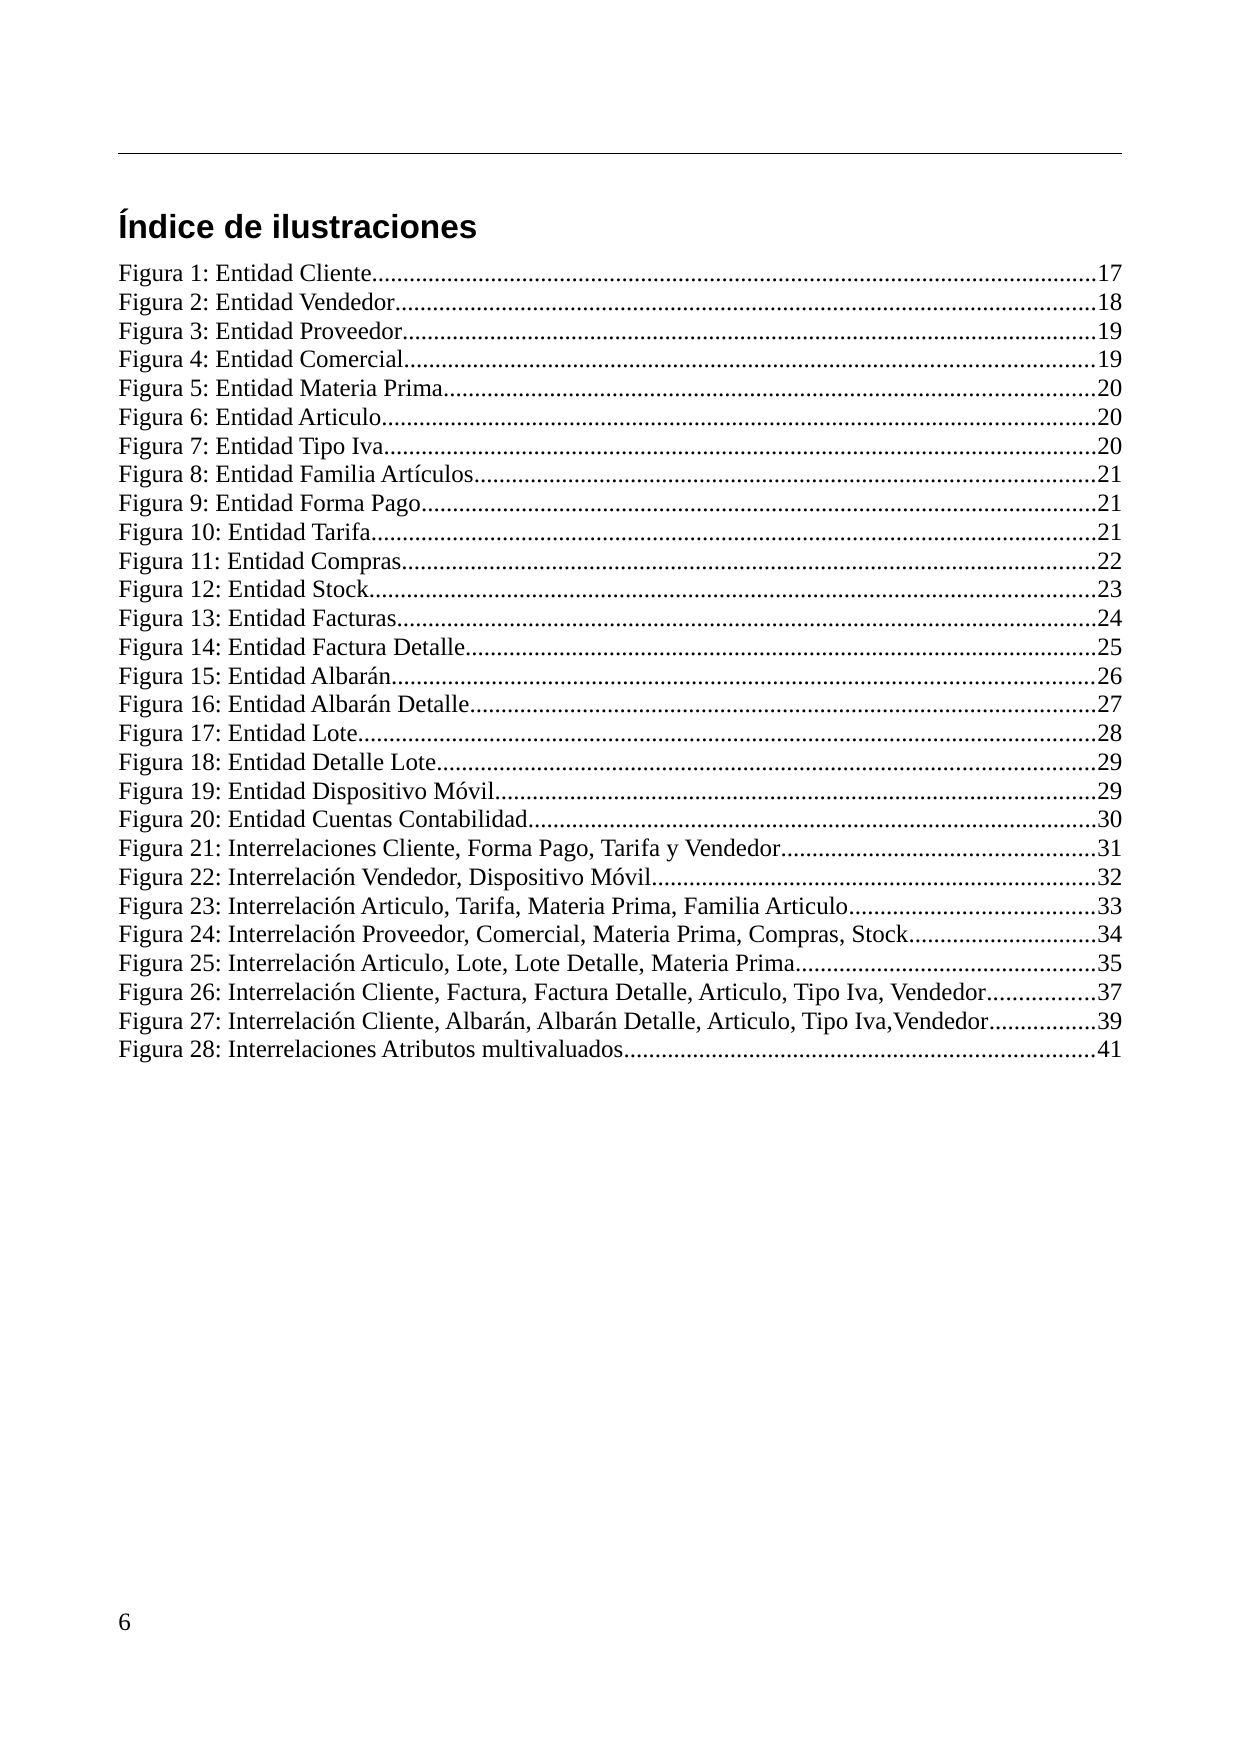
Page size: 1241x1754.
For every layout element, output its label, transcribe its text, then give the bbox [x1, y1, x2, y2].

text Figura 25: Interrelación Articulo, Lote, Lote Detalle, Materia Prima 35 [118, 948, 1122, 977]
text Figura 8: Entidad Familia Artículos 21 [118, 459, 1122, 488]
text Figura 20: Entidad Cuentas Contabilidad 30 [118, 804, 1122, 833]
text Figura 4: Entidad Comercial 19 [118, 344, 1122, 373]
text Figura 14: Entidad Factura Detalle 25 [118, 632, 1122, 661]
text Figura 17: Entidad Lote 28 [118, 718, 1122, 747]
text Figura 24: Interrelación Proveedor, Comercial, Materia Prima, Compras, Stock 34 [118, 919, 1122, 948]
text Figura 10: Entidad Tarifa 21 [118, 517, 1122, 546]
text Figura 23: Interrelación Articulo, Tarifa, Materia Prima, Familia Articulo 33 [118, 891, 1122, 919]
text Figura 26: Interrelación Cliente, Factura, Factura Detalle, Articulo, Tipo Iva, Vendedor 37 [118, 977, 1122, 1006]
text Figura 22: Interrelación Vendedor, Dispositivo Móvil 32 [118, 862, 1122, 891]
text Figura 5: Entidad Materia Prima 20 [118, 373, 1122, 402]
text Figura 3: Entidad Proveedor 19 [118, 316, 1122, 344]
subtitle Índice de ilustraciones [118, 207, 1122, 246]
text Figura 28: Interrelaciones Atributos multivaluados 41 [118, 1034, 1122, 1063]
text Figura 2: Entidad Vendedor 18 [118, 287, 1122, 316]
text Figura 1: Entidad Cliente 17 [118, 258, 1122, 287]
text Figura 13: Entidad Facturas 24 [118, 603, 1122, 632]
text Figura 21: Interrelaciones Cliente, Forma Pago, Tarifa y Vendedor 31 [118, 833, 1122, 862]
text Figura 9: Entidad Forma Pago 21 [118, 488, 1122, 517]
text Figura 16: Entidad Albarán Detalle 27 [118, 689, 1122, 718]
text Figura 6: Entidad Articulo 20 [118, 402, 1122, 431]
text Figura 7: Entidad Tipo Iva 20 [118, 431, 1122, 459]
text Figura 27: Interrelación Cliente, Albarán, Albarán Detalle, Articulo, Tipo Iva,Vendedor 39 [118, 1006, 1122, 1034]
text Figura 12: Entidad Stock 23 [118, 574, 1122, 603]
text Figura 19: Entidad Dispositivo Móvil 29 [118, 776, 1122, 804]
text Figura 18: Entidad Detalle Lote 29 [118, 747, 1122, 776]
text Figura 15: Entidad Albarán 26 [118, 661, 1122, 689]
text Figura 11: Entidad Compras 22 [118, 546, 1122, 574]
